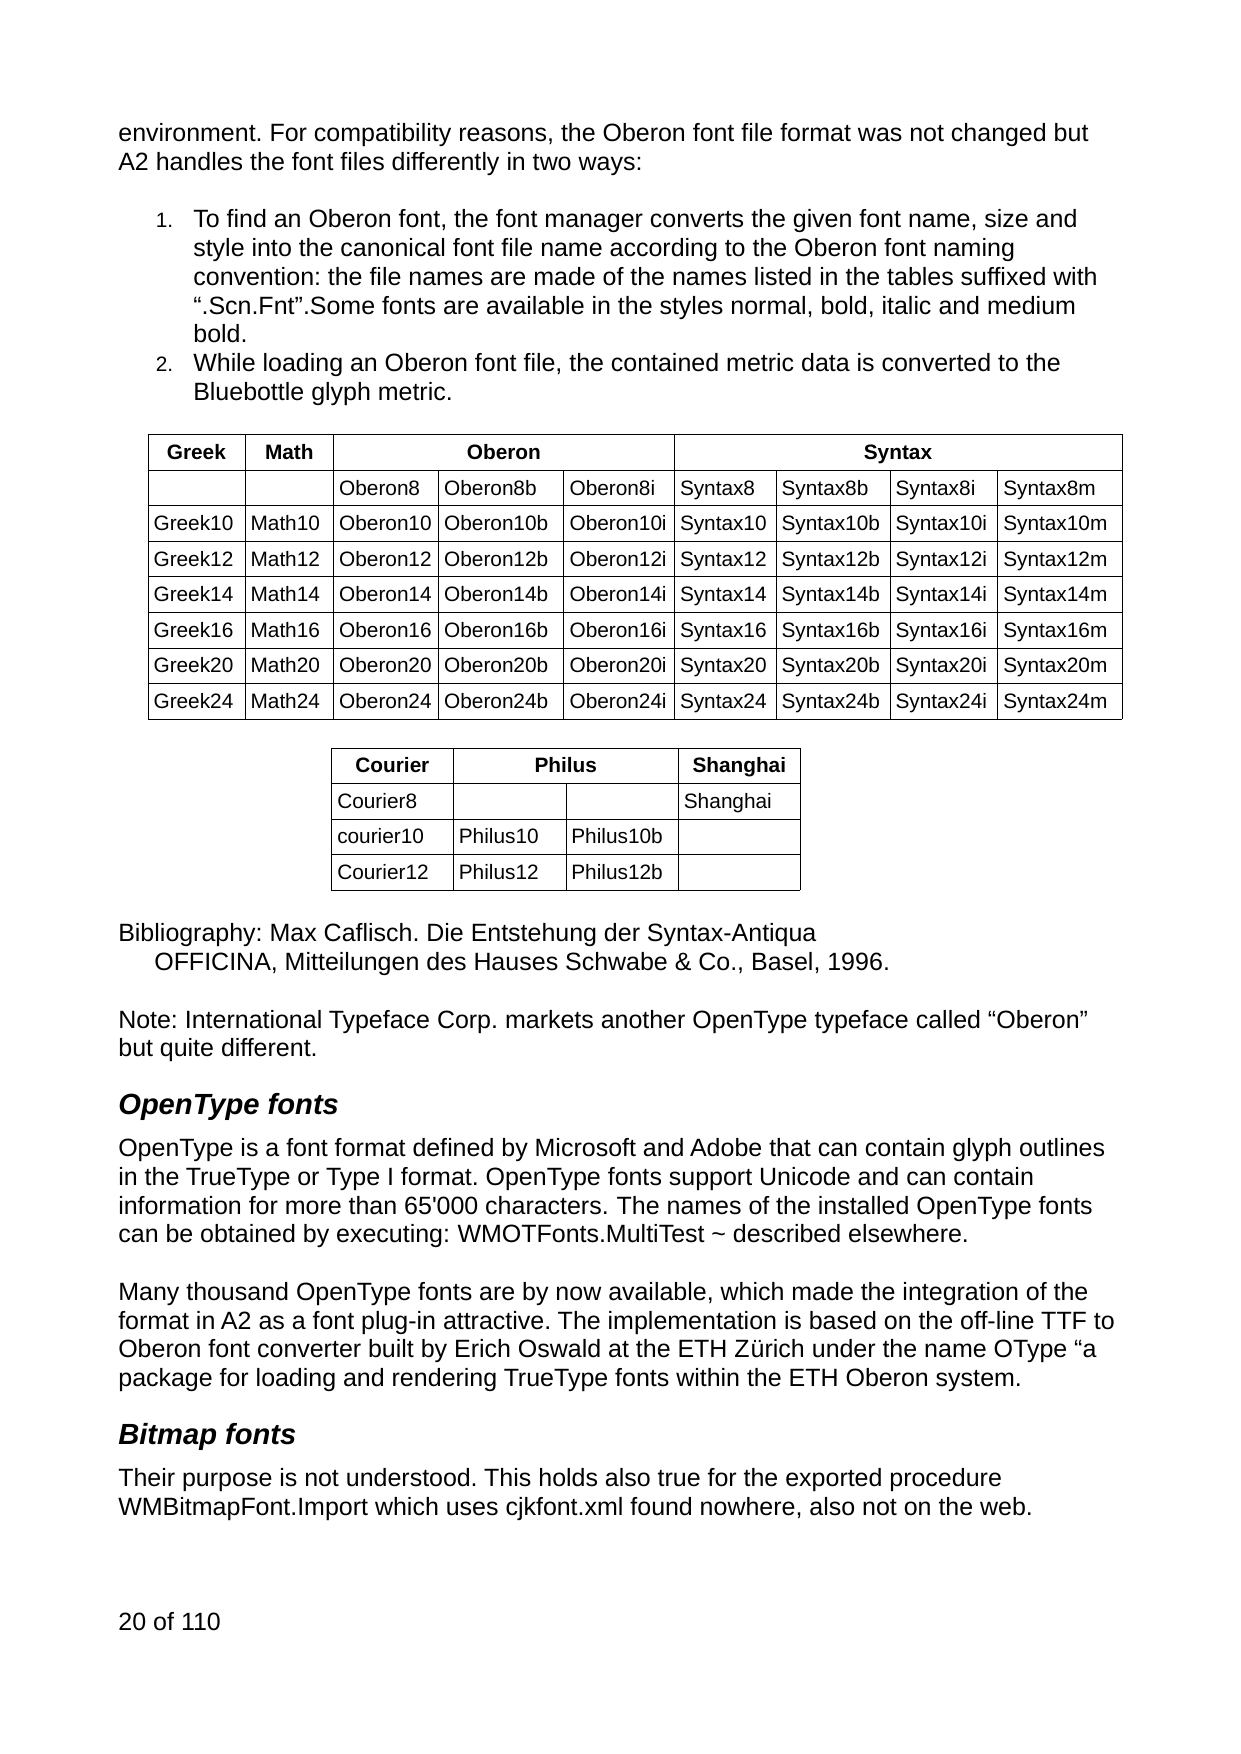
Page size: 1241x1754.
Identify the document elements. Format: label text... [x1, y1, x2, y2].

table_cell Syntax10i [891, 506, 997, 541]
table_cell Greek14 [149, 577, 245, 612]
text environment. For compatibility reasons, the Oberon font file format was not changed but A2 handles the font files differently in two ways: [118, 118, 1122, 176]
table_cell Syntax8b [777, 471, 890, 505]
text Note: International Typeface Corp. markets another OpenType typeface called “Oberon” but quite different. [118, 1004, 1122, 1062]
table_cell Syntax10b [777, 506, 890, 541]
table_cell Oberon14b [439, 577, 563, 612]
table_cell Math20 [246, 649, 333, 683]
table_header Math [246, 435, 333, 470]
table_cell Oberon20b [439, 649, 563, 683]
table_cell Oberon20i [564, 649, 674, 683]
table_cell [567, 784, 678, 818]
table_cell Syntax24b [777, 684, 890, 718]
table_cell [679, 820, 800, 854]
table_header Greek [149, 435, 245, 470]
table_cell Syntax20m [998, 649, 1122, 683]
table_cell Oberon8 [334, 471, 438, 505]
table_cell Oberon16i [564, 613, 674, 647]
table_cell Oberon20 [334, 649, 438, 683]
table_cell Oberon12 [334, 542, 438, 576]
table_cell Math12 [246, 542, 333, 576]
table_cell Oberon24b [439, 684, 563, 718]
table_cell Greek10 [149, 506, 245, 541]
table_cell Math16 [246, 613, 333, 647]
table_cell Syntax12 [675, 542, 776, 576]
table_cell Syntax24 [675, 684, 776, 718]
table_cell [679, 855, 800, 889]
table_cell [149, 471, 245, 505]
table_header Philus [454, 749, 678, 783]
table_cell Oberon10i [564, 506, 674, 541]
table_cell courier10 [332, 820, 453, 854]
table_cell Oberon10 [334, 506, 438, 541]
text OpenType is a font format defined by Microsoft and Adobe that can contain glyph outlines in the TrueType or Type I format. OpenType fonts support Unicode and can contain information for more than 65'000 characters. The names of the installed OpenType fonts can be obtained by executing: WMOTFonts.MultiTest ~ described elsewhere. [118, 1133, 1122, 1248]
table_cell Syntax14m [998, 577, 1122, 612]
list While loading an Oberon font file, the contained metric data is converted to the Bluebottle glyph metric. [156, 348, 1122, 406]
table_cell Oberon16 [334, 613, 438, 647]
table_cell Oberon24 [334, 684, 438, 718]
table_header Courier [332, 749, 453, 783]
table_cell Syntax16i [891, 613, 997, 647]
table_cell Philus10 [454, 820, 566, 854]
table_cell Syntax10 [675, 506, 776, 541]
table_cell Syntax24m [998, 684, 1122, 718]
table_cell Syntax16m [998, 613, 1122, 647]
table_cell Syntax16 [675, 613, 776, 647]
table_cell Syntax14b [777, 577, 890, 612]
table_cell Syntax20i [891, 649, 997, 683]
table_cell Syntax24i [891, 684, 997, 718]
table_cell Greek12 [149, 542, 245, 576]
table_cell Courier12 [332, 855, 453, 889]
table_header Oberon [334, 435, 674, 470]
table_cell Syntax20 [675, 649, 776, 683]
table_cell Syntax14i [891, 577, 997, 612]
table_cell Syntax12m [998, 542, 1122, 576]
table_cell Math10 [246, 506, 333, 541]
table_header Syntax [675, 435, 1122, 470]
table_cell Greek16 [149, 613, 245, 647]
table_cell Math24 [246, 684, 333, 718]
table_cell Philus10b [567, 820, 678, 854]
table_cell Oberon14i [564, 577, 674, 612]
table_cell Oberon24i [564, 684, 674, 718]
table_cell Philus12b [567, 855, 678, 889]
table_cell Shanghai [679, 784, 800, 818]
table_cell Oberon8i [564, 471, 674, 505]
table_cell Courier8 [332, 784, 453, 818]
subtitle OpenType fonts [118, 1087, 1122, 1121]
table_cell Syntax14 [675, 577, 776, 612]
table_cell Oberon10b [439, 506, 563, 541]
table_cell Oberon16b [439, 613, 563, 647]
table_cell [246, 471, 333, 505]
list To find an Oberon font, the font manager converts the given font name, size and style into the canonical font file name according to the Oberon font naming convention: the file names are made of the names listed in the tables suffixed with “.Scn.Fnt”.Some fonts are available in the styles normal, bold, italic and medium bold. [156, 204, 1122, 348]
table_cell Greek24 [149, 684, 245, 718]
table_cell Syntax20b [777, 649, 890, 683]
table_cell Oberon12i [564, 542, 674, 576]
table_cell Syntax16b [777, 613, 890, 647]
table_cell Oberon14 [334, 577, 438, 612]
table_cell Syntax10m [998, 506, 1122, 541]
table_cell Syntax8 [675, 471, 776, 505]
table_cell Oberon12b [439, 542, 563, 576]
table_cell Syntax12b [777, 542, 890, 576]
table_cell Oberon8b [439, 471, 563, 505]
table_cell Syntax8m [998, 471, 1122, 505]
text Bibliography: Max Caflisch. Die Entstehung der Syntax-Antiqua OFFICINA, Mitteilungen des Hauses Schwabe & Co., Basel, 1996. [118, 918, 1122, 976]
text Their purpose is not understood. This holds also true for the exported procedure WMBitmapFont.Import which uses cjkfont.xml found nowhere, also not on the web. [118, 1463, 1122, 1520]
table_cell Math14 [246, 577, 333, 612]
table_cell Syntax12i [891, 542, 997, 576]
table_cell Syntax8i [891, 471, 997, 505]
table_header Shanghai [679, 749, 800, 783]
table_cell Philus12 [454, 855, 566, 889]
table_cell [454, 784, 566, 818]
text Many thousand OpenType fonts are by now available, which made the integration of the format in A2 as a font plug-in attractive. The implementation is based on the off-line TTF to Oberon font converter built by Erich Oswald at the ETH Zürich under the name OType “a package for loading and rendering TrueType fonts within the ETH Oberon system. [118, 1277, 1122, 1392]
subtitle Bitmap fonts [118, 1417, 1122, 1450]
table_cell Greek20 [149, 649, 245, 683]
